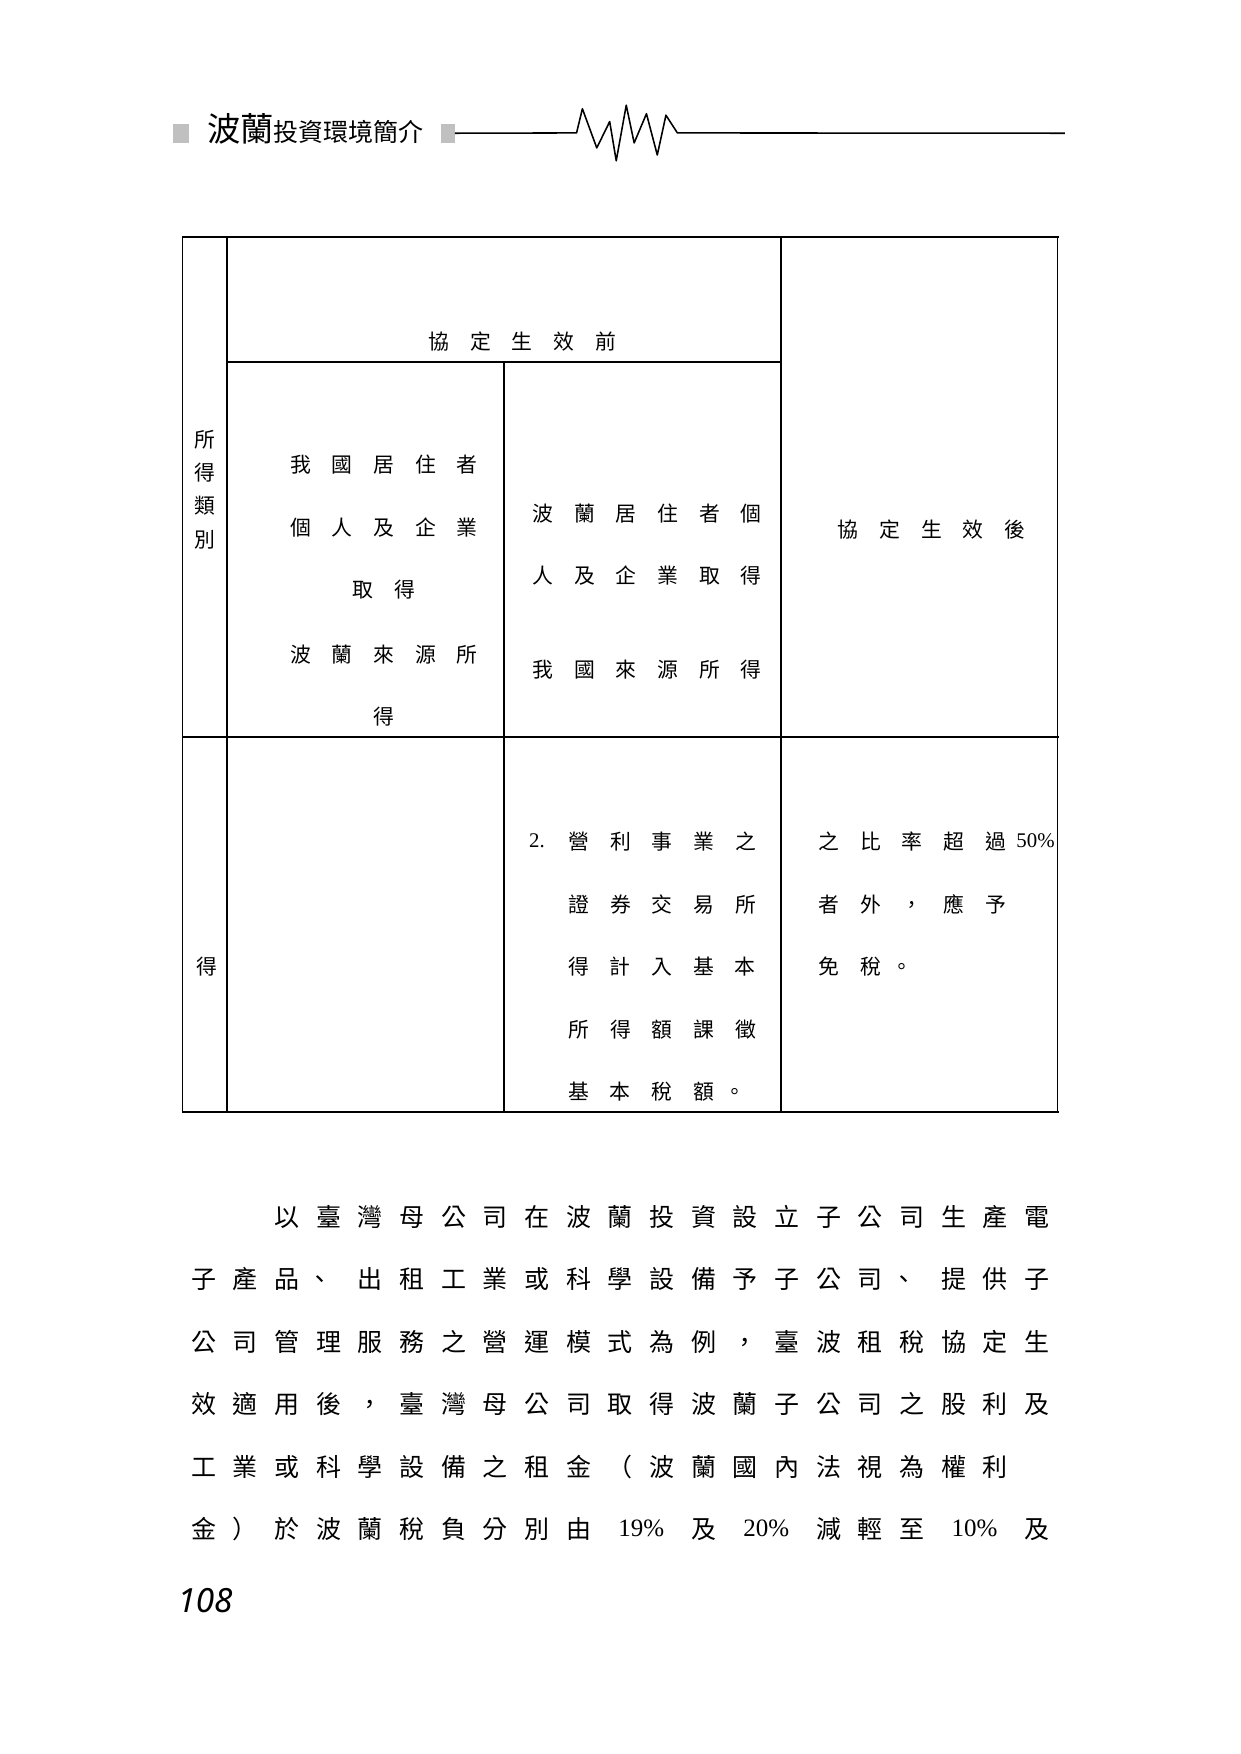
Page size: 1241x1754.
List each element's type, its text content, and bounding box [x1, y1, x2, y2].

table_cell [228, 738, 503, 1111]
text 以臺灣母公司在波蘭投資設立子公司生產電子產品、出租工業或科學設備予子公司、提供子公司管理服務之營運模式為例，臺波租稅協定生效適用後，臺灣母公司取得波蘭子公司之股利及工業或科學設備之租金（波蘭國內法視為權利金）於波蘭稅負分別由19%及20%減輕至10%及 [183, 1174, 1058, 1549]
table_cell 2.營利事業之證券交易所得計入基本所得額課徵基本稅額。 [505, 738, 780, 1111]
table_header 協定生效前 [228, 238, 780, 361]
table_cell 得 [183, 738, 226, 1111]
table_cell 之比率超過50%者外，應予免稅。 [782, 738, 1057, 1111]
table_cell 我國居住者個人及企業取得 波蘭來源所得 [228, 363, 503, 736]
table_header 所得類別 [183, 238, 226, 736]
table_header 協定生效後 [782, 238, 1057, 736]
table_cell 波蘭居住者個人及企業取得 我國來源所得 [505, 363, 780, 736]
